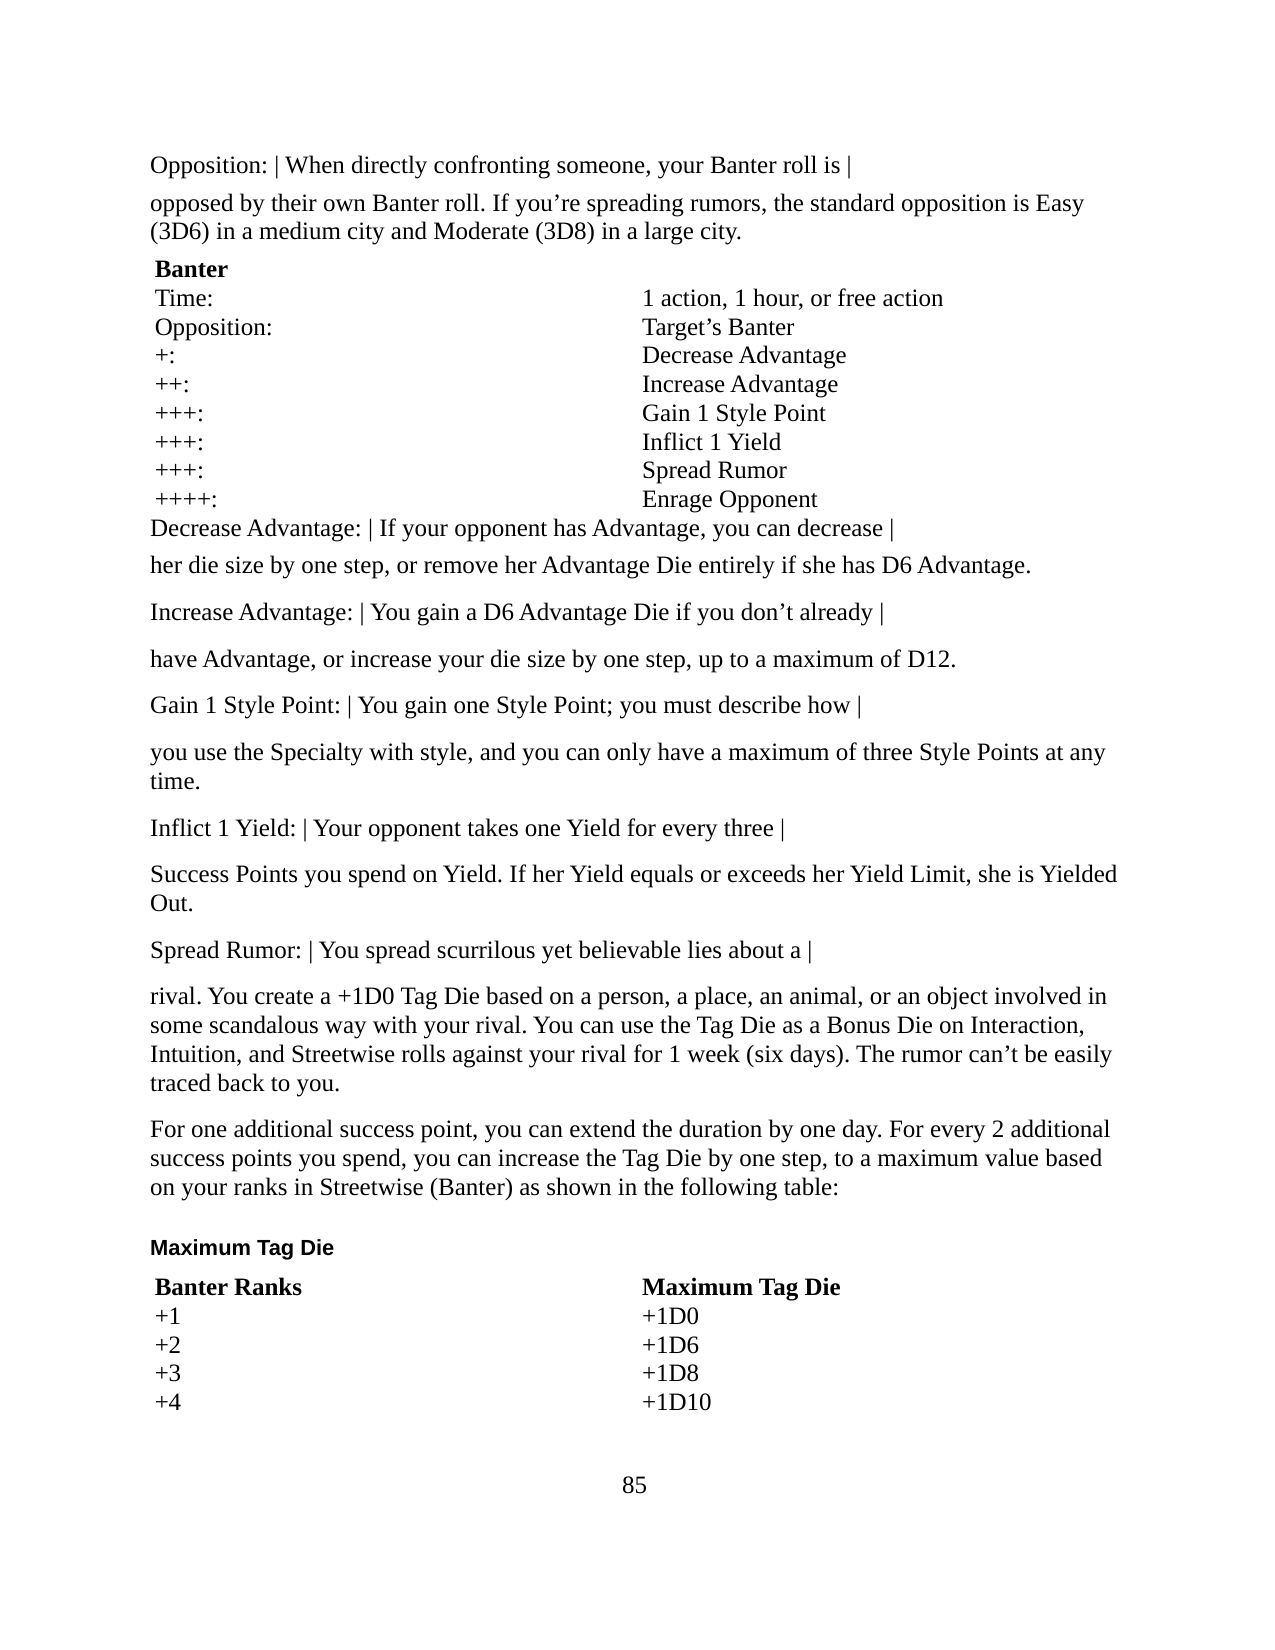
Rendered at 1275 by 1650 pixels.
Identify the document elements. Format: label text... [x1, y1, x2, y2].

table_cell Gain 1 Style Point [638, 398, 1125, 427]
table_cell +2 [150, 1330, 637, 1358]
table_cell +1D0 [638, 1301, 1125, 1330]
table_cell Spread Rumor [638, 455, 1125, 484]
table_cell +++: [150, 455, 637, 484]
table_cell +4 [150, 1387, 637, 1416]
text Gain 1 Style Point: | You gain one Style Point; you must describe how | [150, 691, 1125, 719]
table_cell +1D6 [638, 1330, 1125, 1358]
table_cell Enrage Opponent [638, 484, 1125, 513]
table_cell +++: [150, 427, 637, 455]
table_header Maximum Tag Die [638, 1272, 1125, 1301]
table_cell +1D8 [638, 1359, 1125, 1387]
table_cell Inflict 1 Yield [638, 427, 1125, 455]
text Decrease Advantage: | If your opponent has Advantage, you can decrease | [150, 513, 1125, 542]
table_header [638, 254, 1125, 283]
text opposed by their own Banter roll. If you’re spreading rumors, the standard opposition is Easy (3D6) in a medium city and Moderate (3D8) in a large city. [150, 188, 1125, 245]
table_cell 1 action, 1 hour, or free action [638, 283, 1125, 312]
table_cell +1 [150, 1301, 637, 1330]
text her die size by one step, or remove her Advantage Die entirely if she has D6 Advantage. [150, 551, 1125, 579]
table_cell +: [150, 340, 637, 369]
text Increase Advantage: | You gain a D6 Advantage Die if you don’t already | [150, 597, 1125, 626]
table_cell Decrease Advantage [638, 340, 1125, 369]
table_cell ++++: [150, 484, 637, 513]
table_header Banter [150, 254, 637, 283]
table_cell Target’s Banter [638, 312, 1125, 340]
text have Advantage, or increase your die size by one step, up to a maximum of D12. [150, 644, 1125, 673]
text you use the Specialty with style, and you can only have a maximum of three Style Points at any time. [150, 737, 1125, 795]
text For one additional success point, you can extend the duration by one day. For every 2 additional success points you spend, you can increase the Tag Die by one step, to a maximum value based on your ranks in Streetwise (Banter) as shown in the following table: [150, 1114, 1125, 1201]
text Success Points you spend on Yield. If her Yield equals or exceeds her Yield Limit, she is Yielded Out. [150, 859, 1125, 917]
table_header Banter Ranks [150, 1272, 637, 1301]
text rival. You create a +1D0 Tag Die based on a person, a place, an animal, or an object involved in some scandalous way with your rival. You can use the Tag Die as a Bonus Die on Interaction, Intuition, and Streetwise rolls against your rival for 1 week (six days). The rumor can’t be easily traced back to you. [150, 981, 1125, 1096]
table_cell Opposition: [150, 312, 637, 340]
text Inflict 1 Yield: | Your opponent takes one Yield for every three | [150, 813, 1125, 841]
text Opposition: | When directly confronting someone, your Banter roll is | [150, 150, 1125, 179]
table_cell +++: [150, 398, 637, 427]
table_cell +1D10 [638, 1387, 1125, 1416]
table_cell ++: [150, 369, 637, 398]
table_cell Increase Advantage [638, 369, 1125, 398]
subtitle Maximum Tag Die [150, 1234, 1125, 1260]
table_cell +3 [150, 1359, 637, 1387]
table_cell Time: [150, 283, 637, 312]
text Spread Rumor: | You spread scurrilous yet believable lies about a | [150, 935, 1125, 963]
